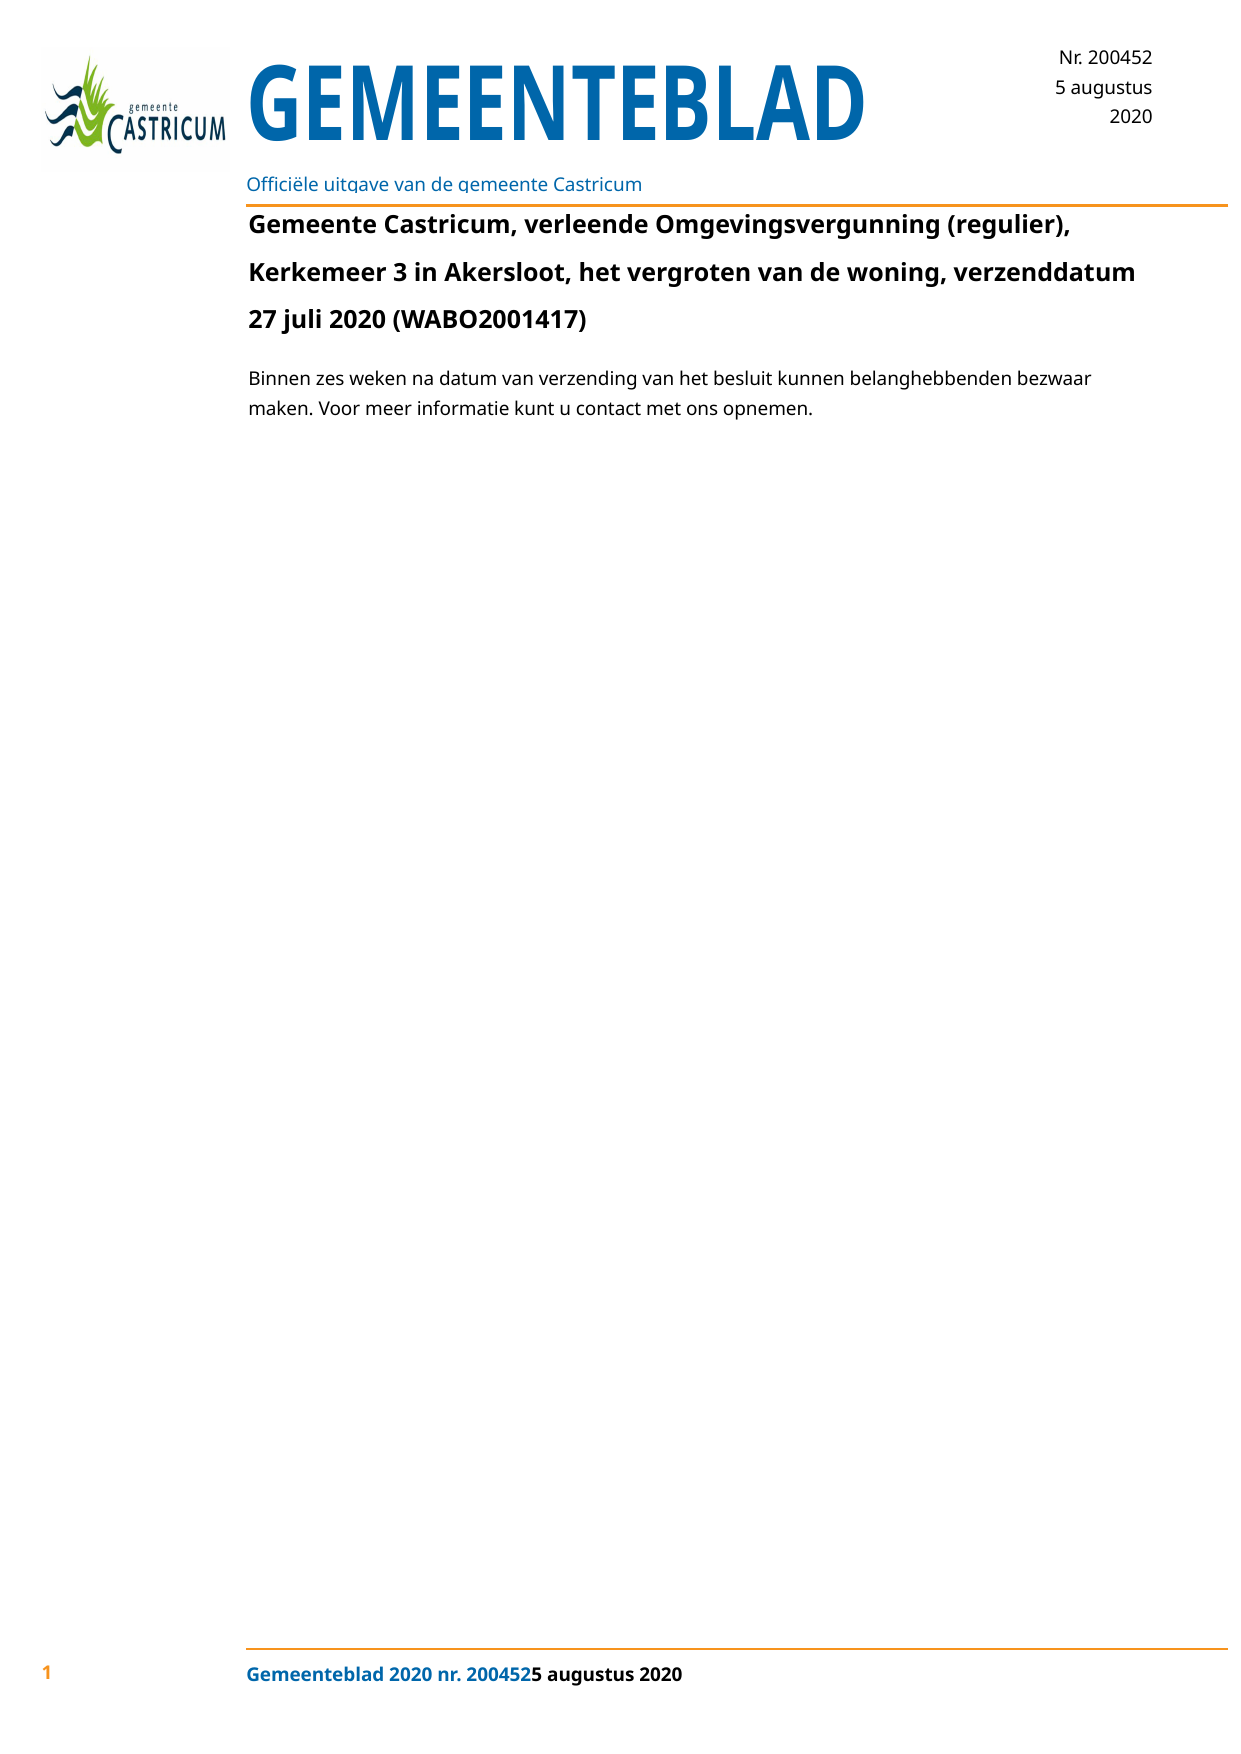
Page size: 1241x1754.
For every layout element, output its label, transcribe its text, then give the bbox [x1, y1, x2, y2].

text Gemeente Castricum, verleende Omgevingsvergunning (regulier), Kerkemeer 3 in Akersloot, het vergroten van de woning, verzenddatum 27 juli 2020 (WABO2001417) [248, 207, 1152, 336]
picture [41, 47, 231, 172]
text Binnen zes weken na datum van verzending van het besluit kunnen belanghebbenden bezwaar maken. Voor meer informatie kunt u contact met ons opnemen. [248, 366, 1152, 421]
